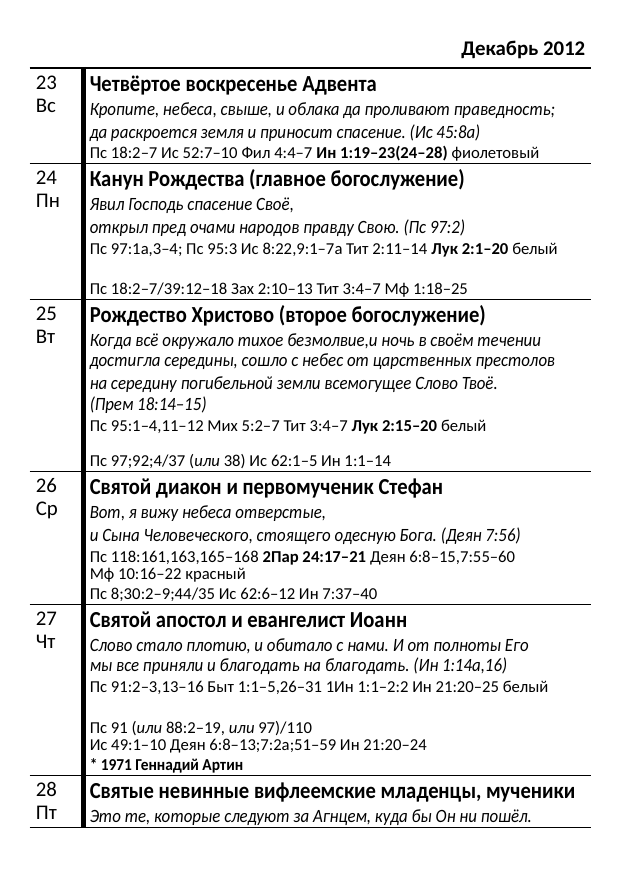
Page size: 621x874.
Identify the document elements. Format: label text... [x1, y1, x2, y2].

table_cell Святой диакон и первомученик Стефан Вот, я вижу небеса отверстые, и Сына Человеческого, стоящего одесную Бога. (Деян 7:56) Пс 118:161,163,165–168 2Пар 24:17–21 Деян 6:8–15,7:55–60 Мф 10:16–22 красный Пс 8;30:2–9;44/35 Ис 62:6–12 Ин 7:37–40 [86, 472, 591, 604]
table_cell 25 Вт [30, 300, 81, 471]
table_cell Четвёртое воскресенье Адвента Кропите, небеса, свыше, и облака да проливают праведность; да раскроется земля и приносит спасение. (Ис 45:8а) Пс 18:2–7 Ис 52:7–10 Фил 4:4–7 Ин 1:19–23(24–28) фиолетовый [86, 69, 591, 163]
table_header Декабрь 2012 [30, 30, 591, 67]
table_cell Рождество Христово (второе богослужение) Когда всё окружало тихое безмолвие,и ночь в своём течении достигла середины, сошло с небес от царственных престолов на середину погибельной земли всемогущее Слово Твоё. (Прем 18:14–15) Пс 95:1–4,11–12 Мих 5:2–7 Тит 3:4–7 Лук 2:15–20 белый Пс 97;92;4/37 (или 38) Ис 62:1–5 Ин 1:1–14 [86, 300, 591, 471]
table_cell 23 Вс [30, 69, 81, 163]
table_cell Канун Рождества (главное богослужение) Явил Господь спасение Своё, открыл пред очами народов правду Свою. (Пс 97:2) Пс 97:1а,3–4; Пс 95:3 Ис 8:22,9:1–7а Тит 2:11–14 Лук 2:1–20 белый Пс 18:2–7/39:12–18 Зах 2:10–13 Тит 3:4–7 Мф 1:18–25 [86, 164, 591, 299]
table_cell 27 Чт [30, 605, 81, 775]
table_cell 24 Пн [30, 164, 81, 299]
table_cell 28 Пт [30, 776, 81, 827]
table_cell Святые невинные вифлеемские младенцы, мученики Это те, которые следуют за Агнцем, куда бы Он ни пошёл. [86, 776, 591, 827]
table_cell 26 Ср [30, 472, 81, 604]
table_cell Святой апостол и евангелист Иоанн Слово стало плотию, и обитало с нами. И от полноты Его мы все приняли и благодать на благодать. (Ин 1:14а,16) Пс 91:2–3,13–16 Быт 1:1–5,26–31 1Ин 1:1–2:2 Ин 21:20–25 белый Пс 91 (или 88:2–19, или 97)/110 Ис 49:1–10 Деян 6:8–13;7:2а;51–59 Ин 21:20–24 * 1971 Геннадий Артин [86, 605, 591, 775]
